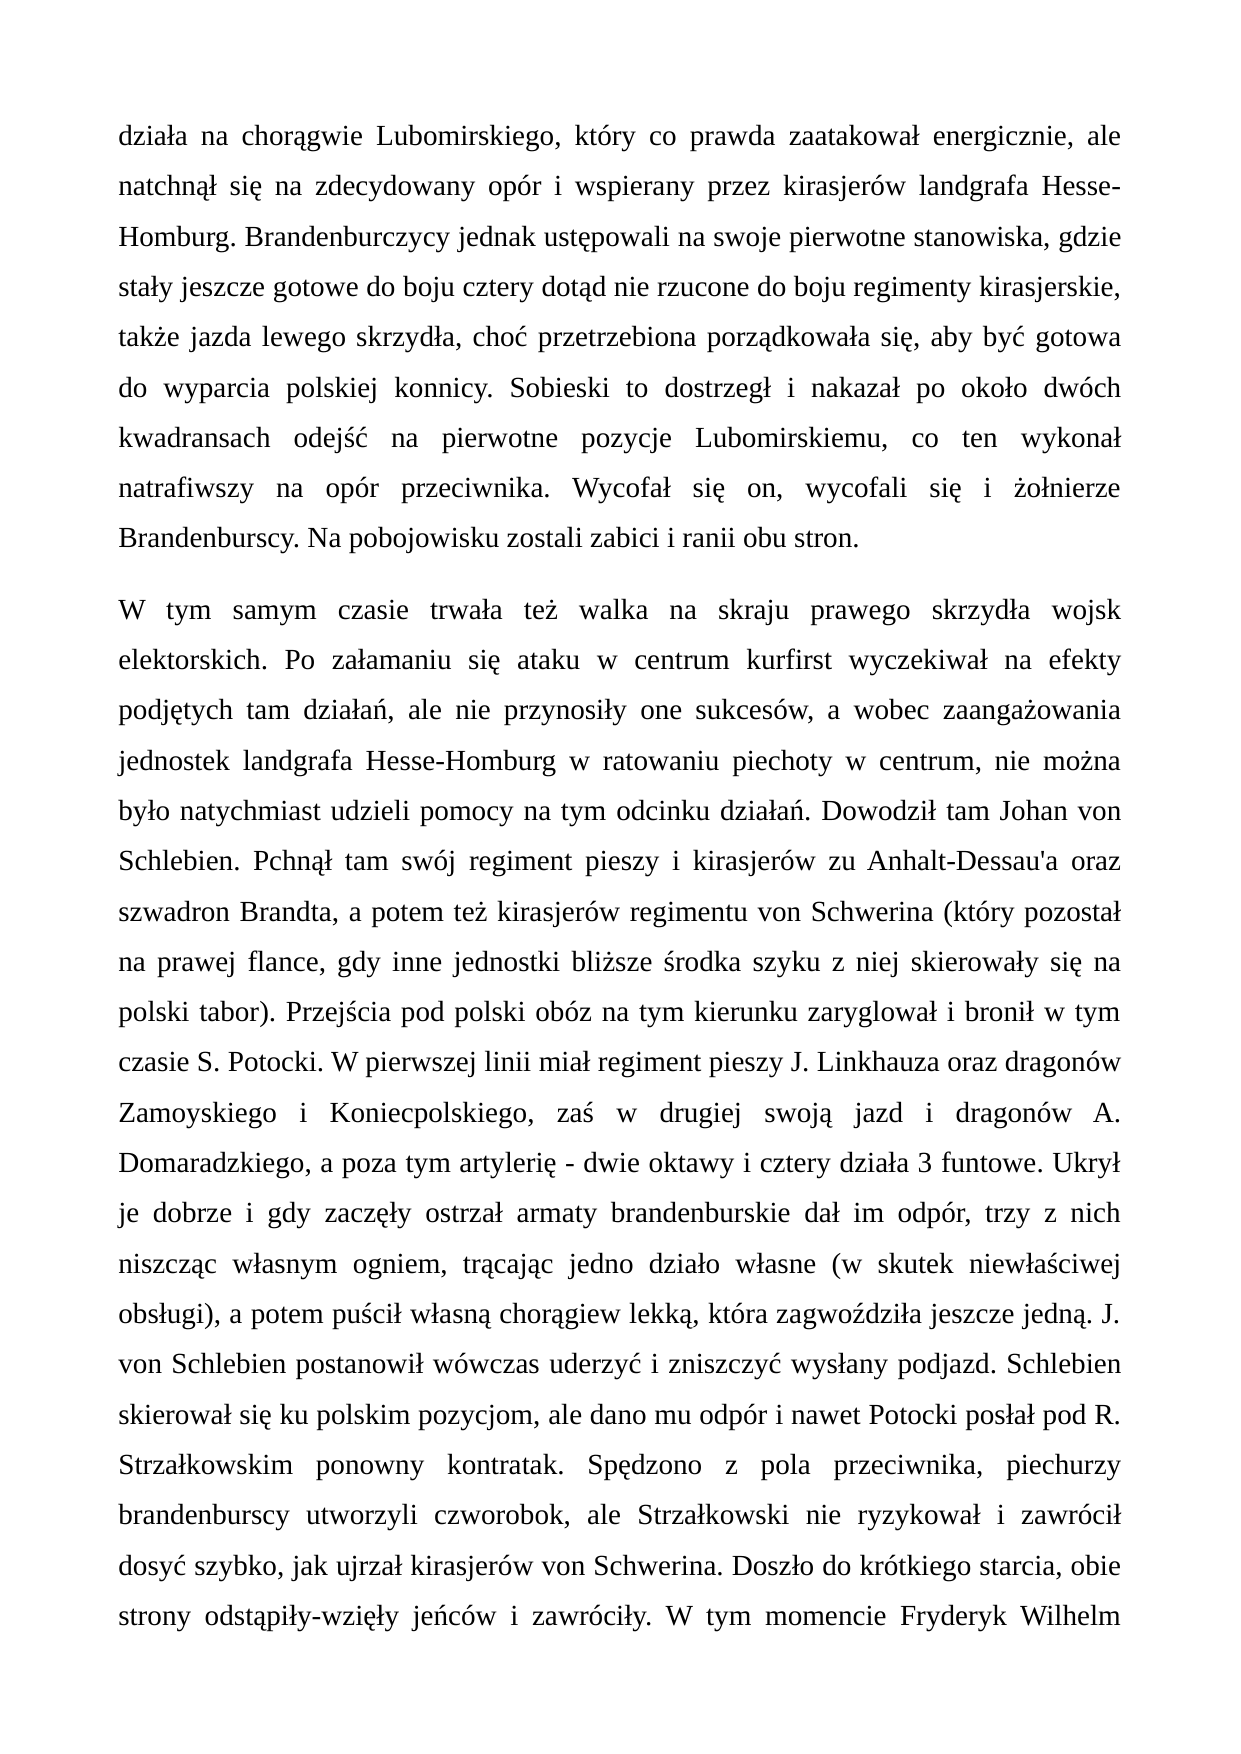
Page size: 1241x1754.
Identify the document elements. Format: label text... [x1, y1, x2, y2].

text W tym samym czasie trwała też walka na skraju prawego skrzydła wojsk elektorskich. Po załamaniu się ataku w centrum kurfirst wyczekiwał na efekty podjętych tam działań, ale nie przynosiły one sukcesów, a wobec zaangażowania jednostek landgrafa Hesse-Homburg w ratowaniu piechoty w centrum, nie można było natychmiast udzieli pomocy na tym odcinku działań. Dowodził tam Johan von Schlebien. Pchnął tam swój regiment pieszy i kirasjerów zu Anhalt-Dessau'a oraz szwadron Brandta, a potem też kirasjerów regimentu von Schwerina (który pozostał na prawej flance, gdy inne jednostki bliższe środka szyku z niej skierowały się na polski tabor). Przejścia pod polski obóz na tym kierunku zaryglował i bronił w tym czasie S. Potocki. W pierwszej linii miał regiment pieszy J. Linkhauza oraz dragonów Zamoyskiego i Koniecpolskiego, zaś w drugiej swoją jazd i dragonów A. Domaradzkiego, a poza tym artylerię - dwie oktawy i cztery działa 3 funtowe. Ukrył je dobrze i gdy zaczęły ostrzał armaty brandenburskie dał im odpór, trzy z nich niszcząc własnym ogniem, trącając jedno działo własne (w skutek niewłaściwej obsługi), a potem puścił własną chorągiew lekką, która zagwoździła jeszcze jedną. J. von Schlebien postanowił wówczas uderzyć i zniszczyć wysłany podjazd. Schlebien skierował się ku polskim pozycjom, ale dano mu odpór i nawet Potocki posłał pod R. Strzałkowskim ponowny kontratak. Spędzono z pola przeciwnika, piechurzy brandenburscy utworzyli czworobok, ale Strzałkowski nie ryzykował i zawrócił dosyć szybko, jak ujrzał kirasjerów von Schwerina. Doszło do krótkiego starcia, obie strony odstąpiły-wzięły jeńców i zawróciły. W tym momencie Fryderyk Wilhelm [118, 592, 1122, 1632]
text działa na chorągwie Lubomirskiego, który co prawda zaatakował energicznie, ale natchnął się na zdecydowany opór i wspierany przez kirasjerów landgrafa Hesse-Homburg. Brandenburczycy jednak ustępowali na swoje pierwotne stanowiska, gdzie stały jeszcze gotowe do boju cztery dotąd nie rzucone do boju regimenty kirasjerskie, także jazda lewego skrzydła, choć przetrzebiona porządkowała się, aby być gotowa do wyparcia polskiej konnicy. Sobieski to dostrzegł i nakazał po około dwóch kwadransach odejść na pierwotne pozycje Lubomirskiemu, co ten wykonał natrafiwszy na opór przeciwnika. Wycofał się on, wycofali się i żołnierze Brandenburscy. Na pobojowisku zostali zabici i ranii obu stron. [118, 118, 1122, 554]
